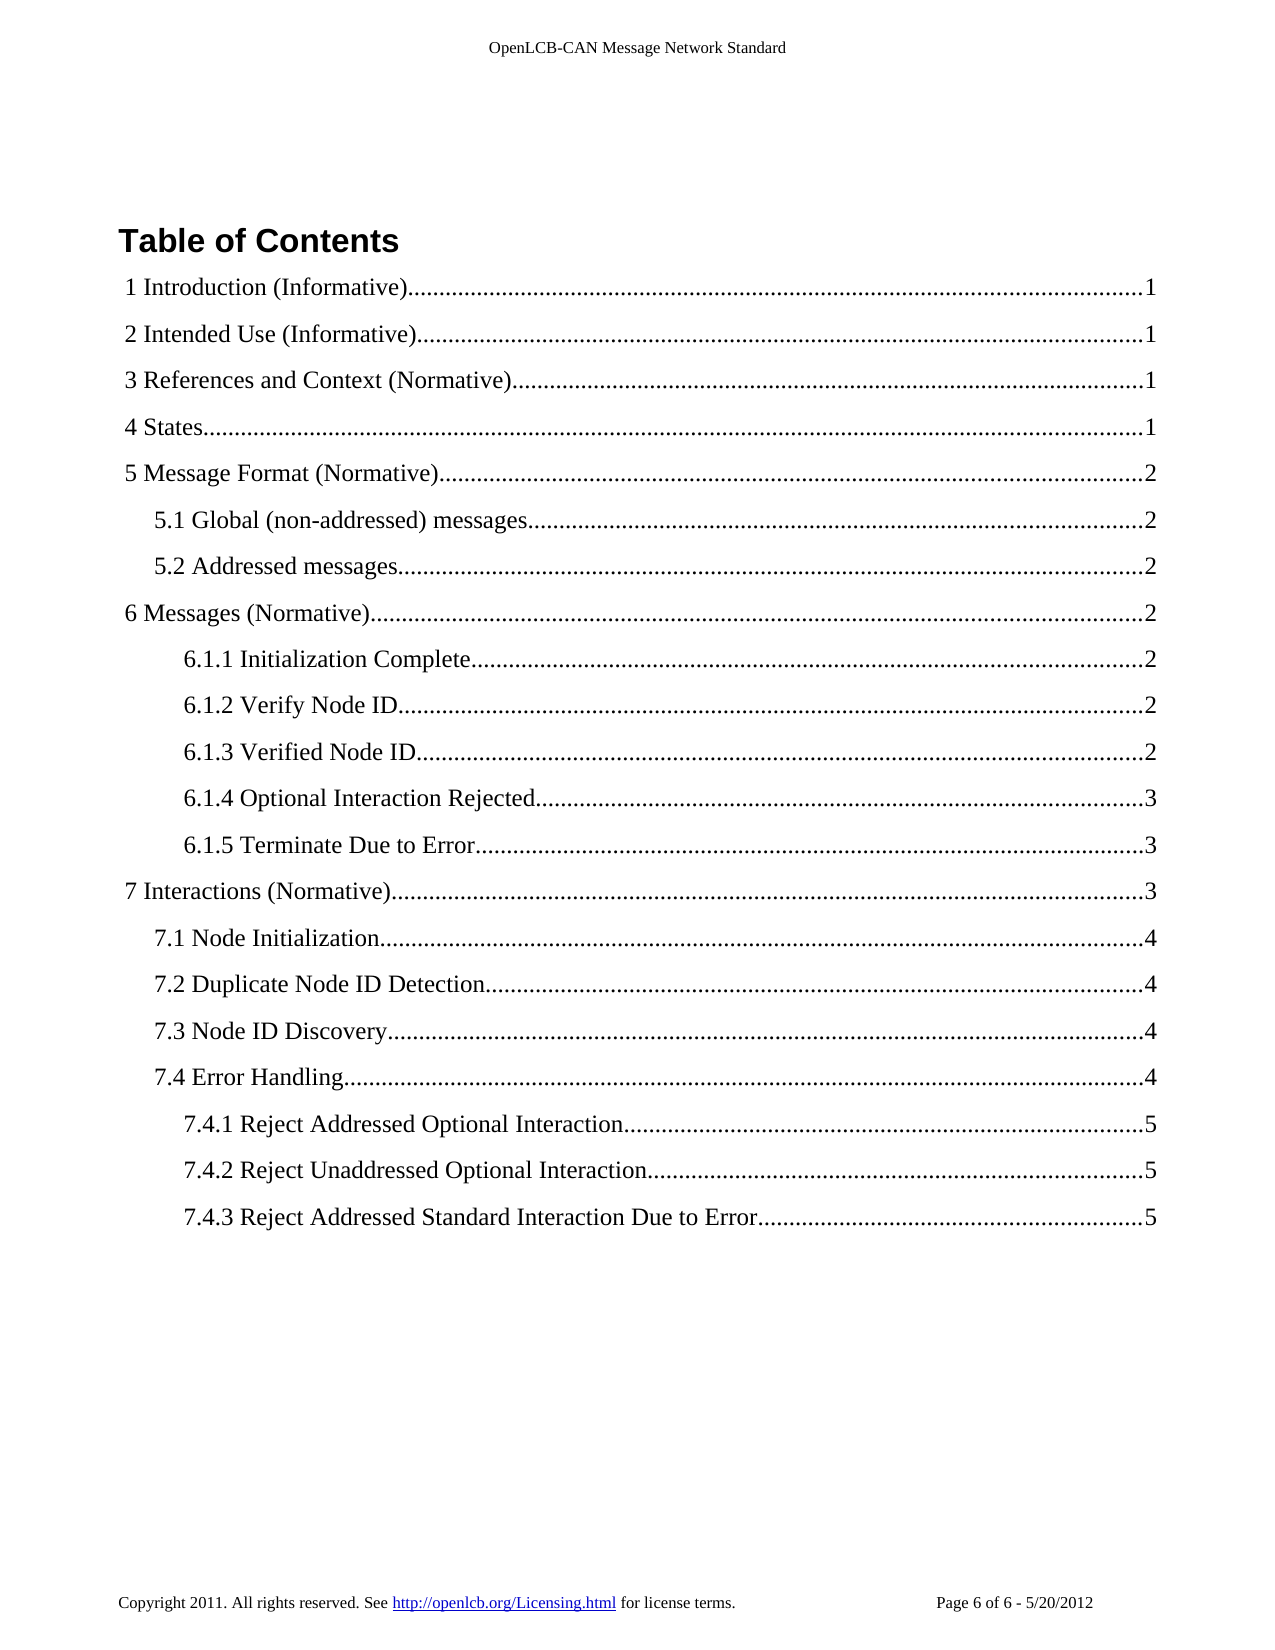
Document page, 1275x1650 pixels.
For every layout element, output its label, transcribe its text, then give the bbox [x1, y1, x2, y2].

text 7.3 Node ID Discovery 4 [148, 1016, 1157, 1044]
text 6.1.5 Terminate Due to Error 3 [177, 830, 1157, 859]
text 7.4.1 Reject Addressed Optional Interaction 5 [177, 1109, 1157, 1137]
text 7.2 Duplicate Node ID Detection 4 [148, 969, 1157, 998]
text 2 Intended Use (Informative) 1 [118, 319, 1157, 348]
text 6.1.1 Initialization Complete 2 [177, 644, 1157, 673]
text 6.1.2 Verify Node ID 2 [177, 691, 1157, 719]
text 4 States 1 [118, 412, 1157, 441]
text 7.4 Error Handling 4 [148, 1062, 1157, 1091]
text 6 Messages (Normative) 2 [118, 598, 1157, 626]
text 3 References and Context (Normative) 1 [118, 365, 1157, 394]
text 5 Message Format (Normative) 2 [118, 458, 1157, 487]
text 7.4.3 Reject Addressed Standard Interaction Due to Error 5 [177, 1202, 1157, 1230]
text 7 Interactions (Normative) 3 [118, 876, 1157, 905]
text 7.1 Node Initialization 4 [148, 923, 1157, 952]
text 5.1 Global (non-addressed) messages 2 [148, 505, 1157, 533]
text 7.4.2 Reject Unaddressed Optional Interaction 5 [177, 1155, 1157, 1184]
text 1 Introduction (Informative) 1 [118, 272, 1157, 301]
subtitle Table of Contents [118, 221, 1157, 260]
text 6.1.3 Verified Node ID 2 [177, 737, 1157, 766]
text 6.1.4 Optional Interaction Rejected 3 [177, 783, 1157, 812]
text 5.2 Addressed messages 2 [148, 551, 1157, 580]
